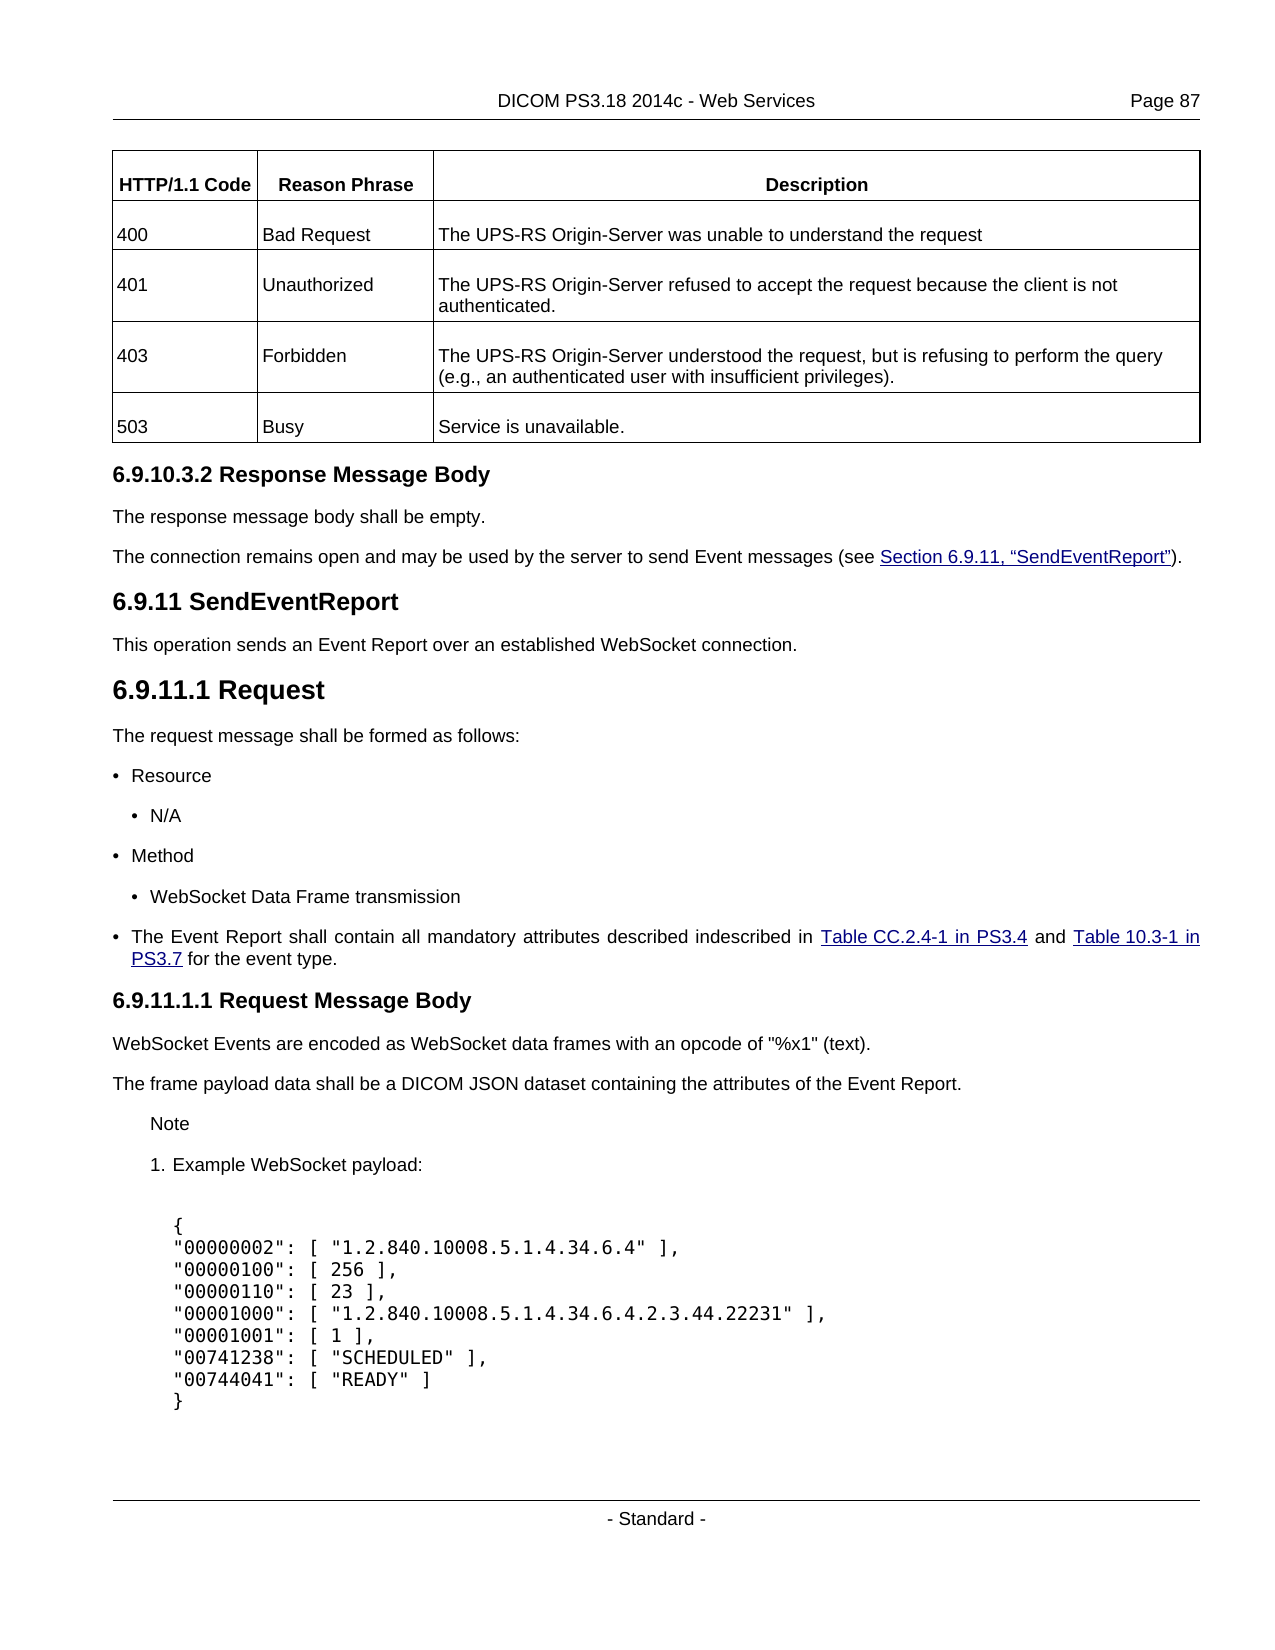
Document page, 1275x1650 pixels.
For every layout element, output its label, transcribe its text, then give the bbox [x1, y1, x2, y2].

text WebSocket Events are encoded as WebSocket data frames with an opcode of "%x1" (text). [112, 1032, 1200, 1054]
table_cell Unauthorized [258, 250, 433, 321]
table_cell Busy [258, 393, 433, 442]
table_cell 503 [113, 393, 257, 442]
table_cell 403 [113, 322, 257, 392]
list N/A [131, 805, 1200, 827]
list Resource [112, 765, 1200, 786]
table_header Description [434, 151, 1199, 200]
table_header Reason Phrase [258, 151, 433, 200]
table_cell Forbidden [258, 322, 433, 392]
table_cell The UPS-RS Origin-Server refused to accept the request because the client is not authenticated. [434, 250, 1199, 321]
table_cell 400 [113, 201, 257, 249]
text 6.9.10.3.2 Response Message Body [112, 461, 1200, 487]
text 6.9.11.1.1 Request Message Body [112, 988, 1200, 1014]
list WebSocket Data Frame transmission [131, 886, 1200, 907]
text The frame payload data shall be a DICOM JSON dataset containing the attributes of the Event Report. [112, 1073, 1200, 1094]
table_cell The UPS-RS Origin-Server understood the request, but is refusing to perform the query (e.g., an authenticated user with insufficient privileges). [434, 322, 1199, 392]
text The connection remains open and may be used by the server to send Event messages (see Section 6.9.11, “SendEventReport”). [112, 546, 1200, 568]
table_header HTTP/1.1 Code [113, 151, 257, 200]
text This operation sends an Event Report over an established WebSocket connection. [112, 634, 1200, 656]
text Note [150, 1113, 1162, 1134]
text 6.9.11 SendEventReport [112, 587, 1200, 615]
text The request message shall be formed as follows: [112, 724, 1200, 746]
table_cell 401 [113, 250, 257, 321]
list { "00000002": [ "1.2.840.10008.5.1.4.34.​6.​4" ], "00000100": [ 256 ], "00000110": [ 23 ], "00001000": [ "1.2.840.10008.5.1.4.34.​6.​4.2.3.44.22231" ], "00001001": [ 1 ], "00741238": [ "SCHEDULED" ], "00744041": [ "READY" ] } [150, 1194, 1162, 1441]
list Method [112, 845, 1200, 867]
table_cell Service is unavailable. [434, 393, 1199, 442]
text The response message body shall be empty. [112, 506, 1200, 527]
text 6.9.11.1 Request [112, 674, 1200, 706]
list Example WebSocket payload: [150, 1153, 1162, 1175]
table_cell Bad Request [258, 201, 433, 249]
list The Event Report shall contain all mandatory attributes described indescribed in Table CC.2.4-1 in PS3.4 and Table 10.3-1 in PS3.7 for the event type. [112, 926, 1200, 969]
table_cell The UPS-RS Origin-Server was unable to understand the request [434, 201, 1199, 249]
